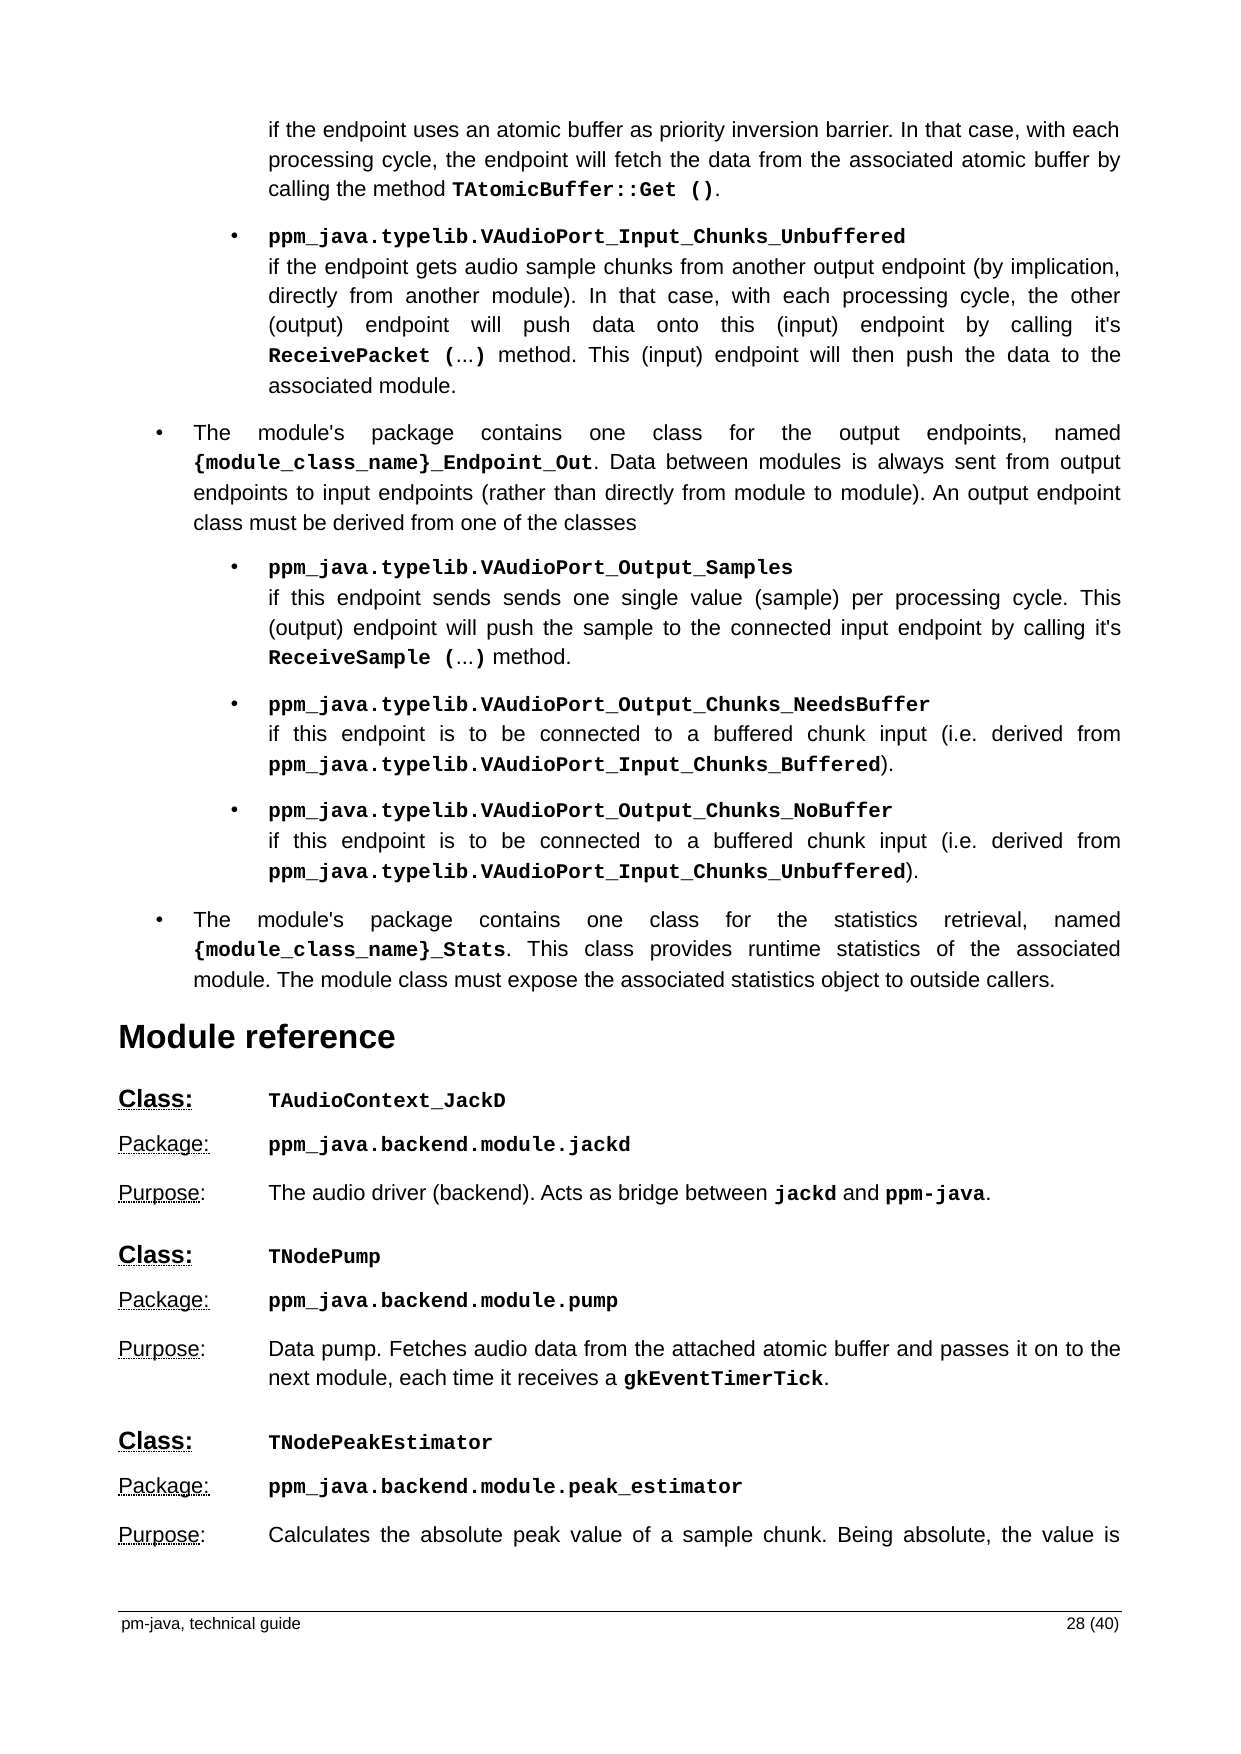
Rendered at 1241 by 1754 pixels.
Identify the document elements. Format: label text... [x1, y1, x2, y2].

list ppm_java.typelib.VAudioPort_Input_Chunks_Unbuffered if the endpoint gets audio sample chunks from another output endpoint (by implication, directly from another module). In that case, with each processing cycle, the other (output) endpoint will push data onto this (input) endpoint by calling it's ReceivePacket (...) method. This (input) endpoint will then push the data to the associated module. [231, 226, 1122, 398]
subtitle Class: TAudioContext_JackD [118, 1085, 1122, 1114]
list ppm_java.typelib.VAudioPort_Output_Chunks_NeedsBuffer if this endpoint is to be connected to a buffered chunk input (i.e. derived from ppm_java.typelib.VAudioPort_Input_Chunks_Buffered). [231, 693, 1122, 777]
subtitle Module reference [118, 1018, 1122, 1055]
list ppm_java.typelib.VAudioPort_Output_Samples if this endpoint sends sends one single value (sample) per processing cycle. This (output) endpoint will push the sample to the connected input endpoint by calling it's ReceiveSample (...) method. [231, 557, 1122, 671]
list The module's package contains one class for the statistics retrieval, named {module_class_name}_Stats. This class provides runtime statistics of the associated module. The module class must expose the associated statistics object to outside callers. [156, 907, 1122, 992]
list if the endpoint uses an atomic buffer as priority inversion barrier. In that case, with each processing cycle, the endpoint will fetch the data from the associated atomic buffer by calling the method TAtomicBuffer::Get (). [231, 118, 1122, 203]
list The module's package contains one class for the output endpoints, named {module_class_name}_Endpoint_Out. Data between modules is always sent from output endpoints to input endpoints (rather than directly from module to module). An output endpoint class must be derived from one of the classes [156, 421, 1122, 535]
text Purpose: The audio driver (backend). Acts as bridge between jackd and ppm-java. [118, 1180, 1122, 1206]
subtitle Class: TNodePeakEstimator [118, 1427, 1122, 1456]
subtitle Class: TNodePump [118, 1241, 1122, 1270]
text Package: ppm_java.backend.module.peak_estimator [118, 1473, 1122, 1499]
list ppm_java.typelib.VAudioPort_Output_Chunks_NoBuffer if this endpoint is to be connected to a buffered chunk input (i.e. derived from ppm_java.typelib.VAudioPort_Input_Chunks_Unbuffered). [231, 800, 1122, 884]
text Purpose: Data pump. Fetches audio data from the attached atomic buffer and passes it on to the next module, each time it receives a gkEventTimerTick. [118, 1337, 1122, 1392]
text Package: ppm_java.backend.module.pump [118, 1288, 1122, 1314]
text Package: ppm_java.backend.module.jackd [118, 1131, 1122, 1157]
text Purpose: Calculates the absolute peak value of a sample chunk. Being absolute, the value is [118, 1522, 1122, 1547]
